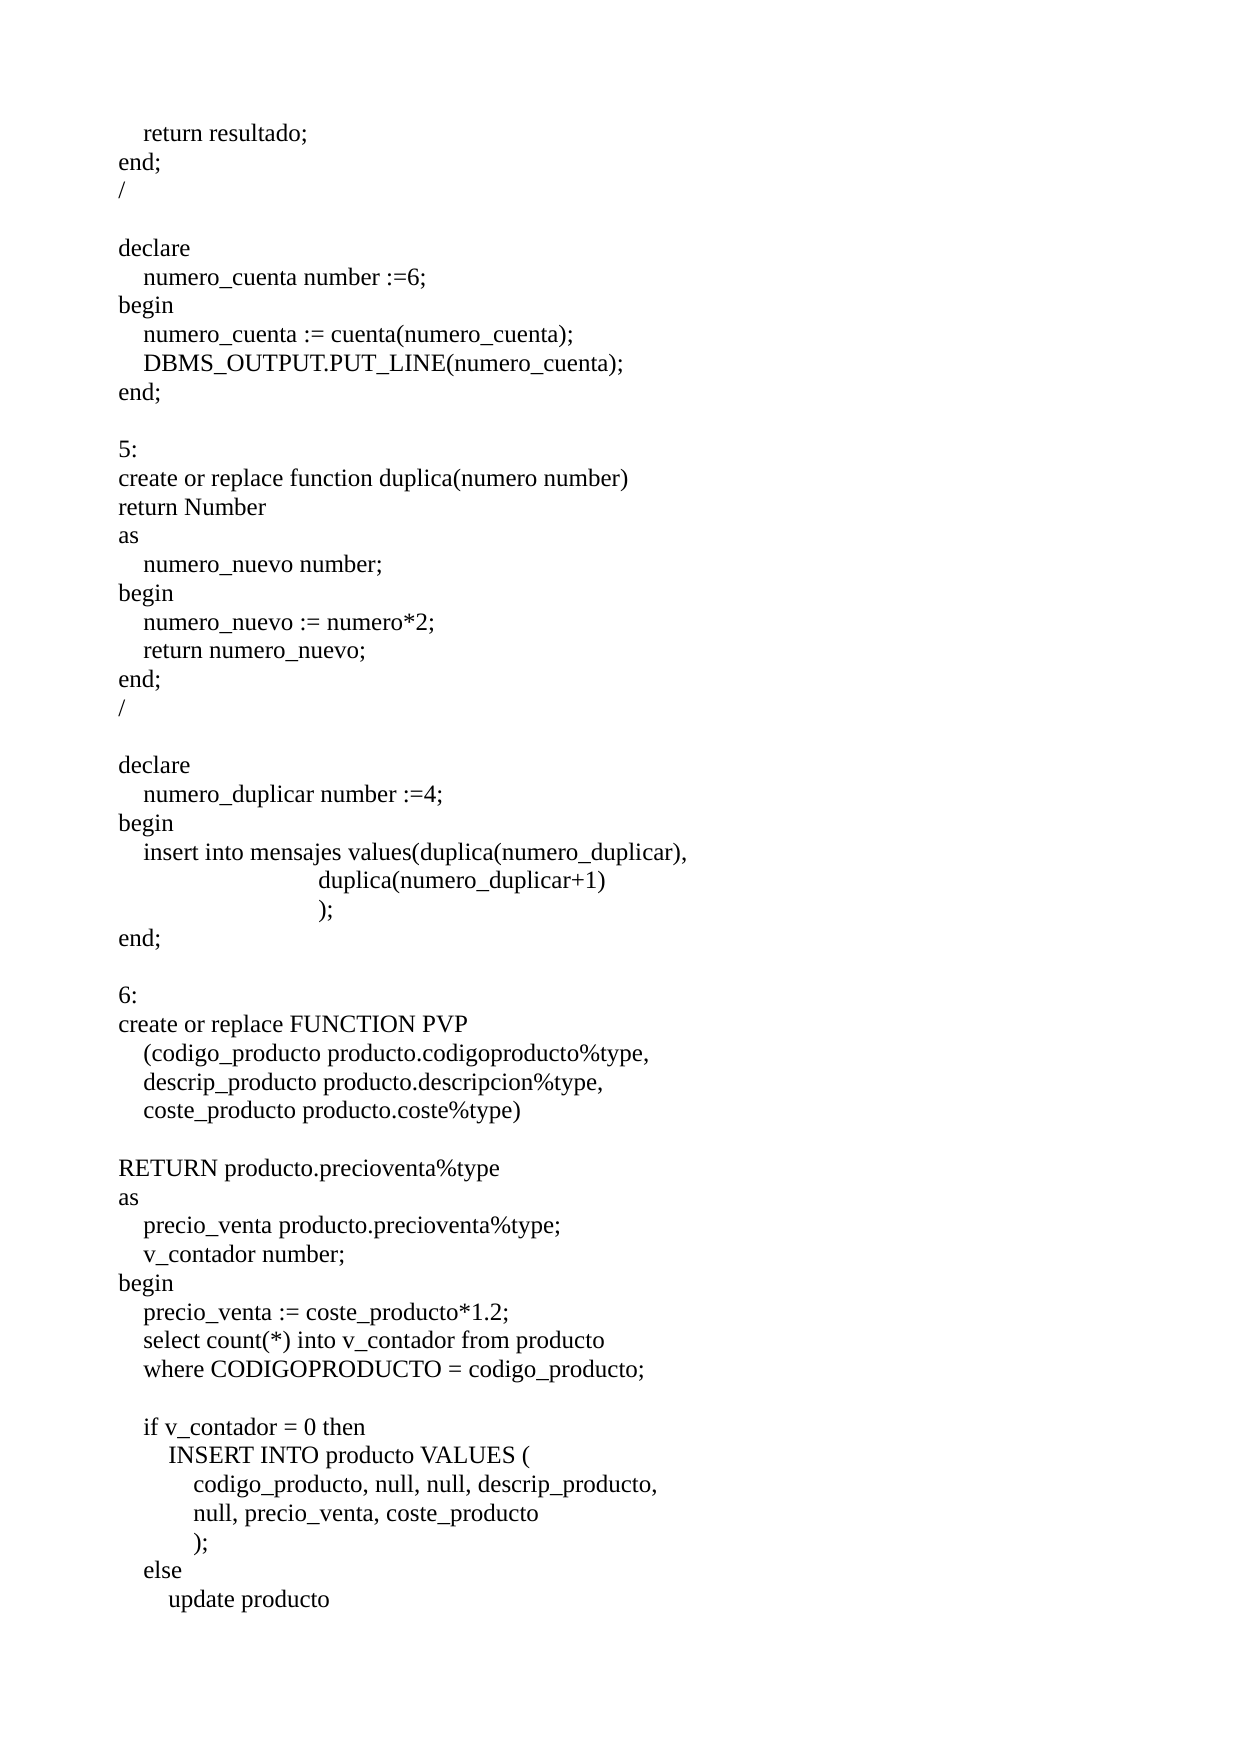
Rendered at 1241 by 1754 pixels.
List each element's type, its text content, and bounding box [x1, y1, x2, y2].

text declare [118, 233, 1122, 262]
text ); [118, 1527, 1122, 1556]
text end; [118, 923, 1122, 952]
text begin [118, 291, 1122, 319]
text null, precio_venta, coste_producto [118, 1498, 1122, 1527]
text INSERT INTO producto VALUES ( [118, 1441, 1122, 1469]
text precio_venta producto.precioventa%type; [118, 1211, 1122, 1239]
text RETURN producto.precioventa%type [118, 1153, 1122, 1182]
text begin [118, 808, 1122, 837]
text as [118, 1182, 1122, 1211]
text end; [118, 664, 1122, 693]
text return numero_nuevo; [118, 636, 1122, 664]
text precio_venta := coste_producto*1.2; [118, 1297, 1122, 1326]
text duplica(numero_duplicar+1) [118, 866, 1122, 894]
text (codigo_producto producto.codigoproducto%type, [118, 1038, 1122, 1067]
text numero_cuenta := cuenta(numero_cuenta); [118, 319, 1122, 348]
text / [118, 693, 1122, 722]
text return Number [118, 492, 1122, 521]
text numero_nuevo number; [118, 549, 1122, 578]
text where CODIGOPRODUCTO = codigo_producto; [118, 1354, 1122, 1383]
text numero_cuenta number :=6; [118, 262, 1122, 291]
text end; [118, 147, 1122, 176]
text select count(*) into v_contador from producto [118, 1326, 1122, 1354]
text create or replace FUNCTION PVP [118, 1009, 1122, 1038]
text insert into mensajes values(duplica(numero_duplicar), [118, 837, 1122, 866]
text numero_nuevo := numero*2; [118, 607, 1122, 636]
text update producto [118, 1584, 1122, 1613]
text if v_contador = 0 then [118, 1412, 1122, 1441]
text create or replace function duplica(numero number) [118, 463, 1122, 492]
text begin [118, 1268, 1122, 1297]
text descrip_producto producto.descripcion%type, [118, 1067, 1122, 1096]
text declare [118, 751, 1122, 779]
text else [118, 1556, 1122, 1584]
text v_contador number; [118, 1239, 1122, 1268]
text codigo_producto, null, null, descrip_producto, [118, 1469, 1122, 1498]
text end; [118, 377, 1122, 406]
text 6: [118, 981, 1122, 1009]
text / [118, 176, 1122, 204]
text as [118, 521, 1122, 549]
text ); [118, 894, 1122, 923]
text begin [118, 578, 1122, 607]
text coste_producto producto.coste%type) [118, 1096, 1122, 1124]
text return resultado; [118, 118, 1122, 147]
text numero_duplicar number :=4; [118, 779, 1122, 808]
text DBMS_OUTPUT.PUT_LINE(numero_cuenta); [118, 348, 1122, 377]
text 5: [118, 434, 1122, 463]
